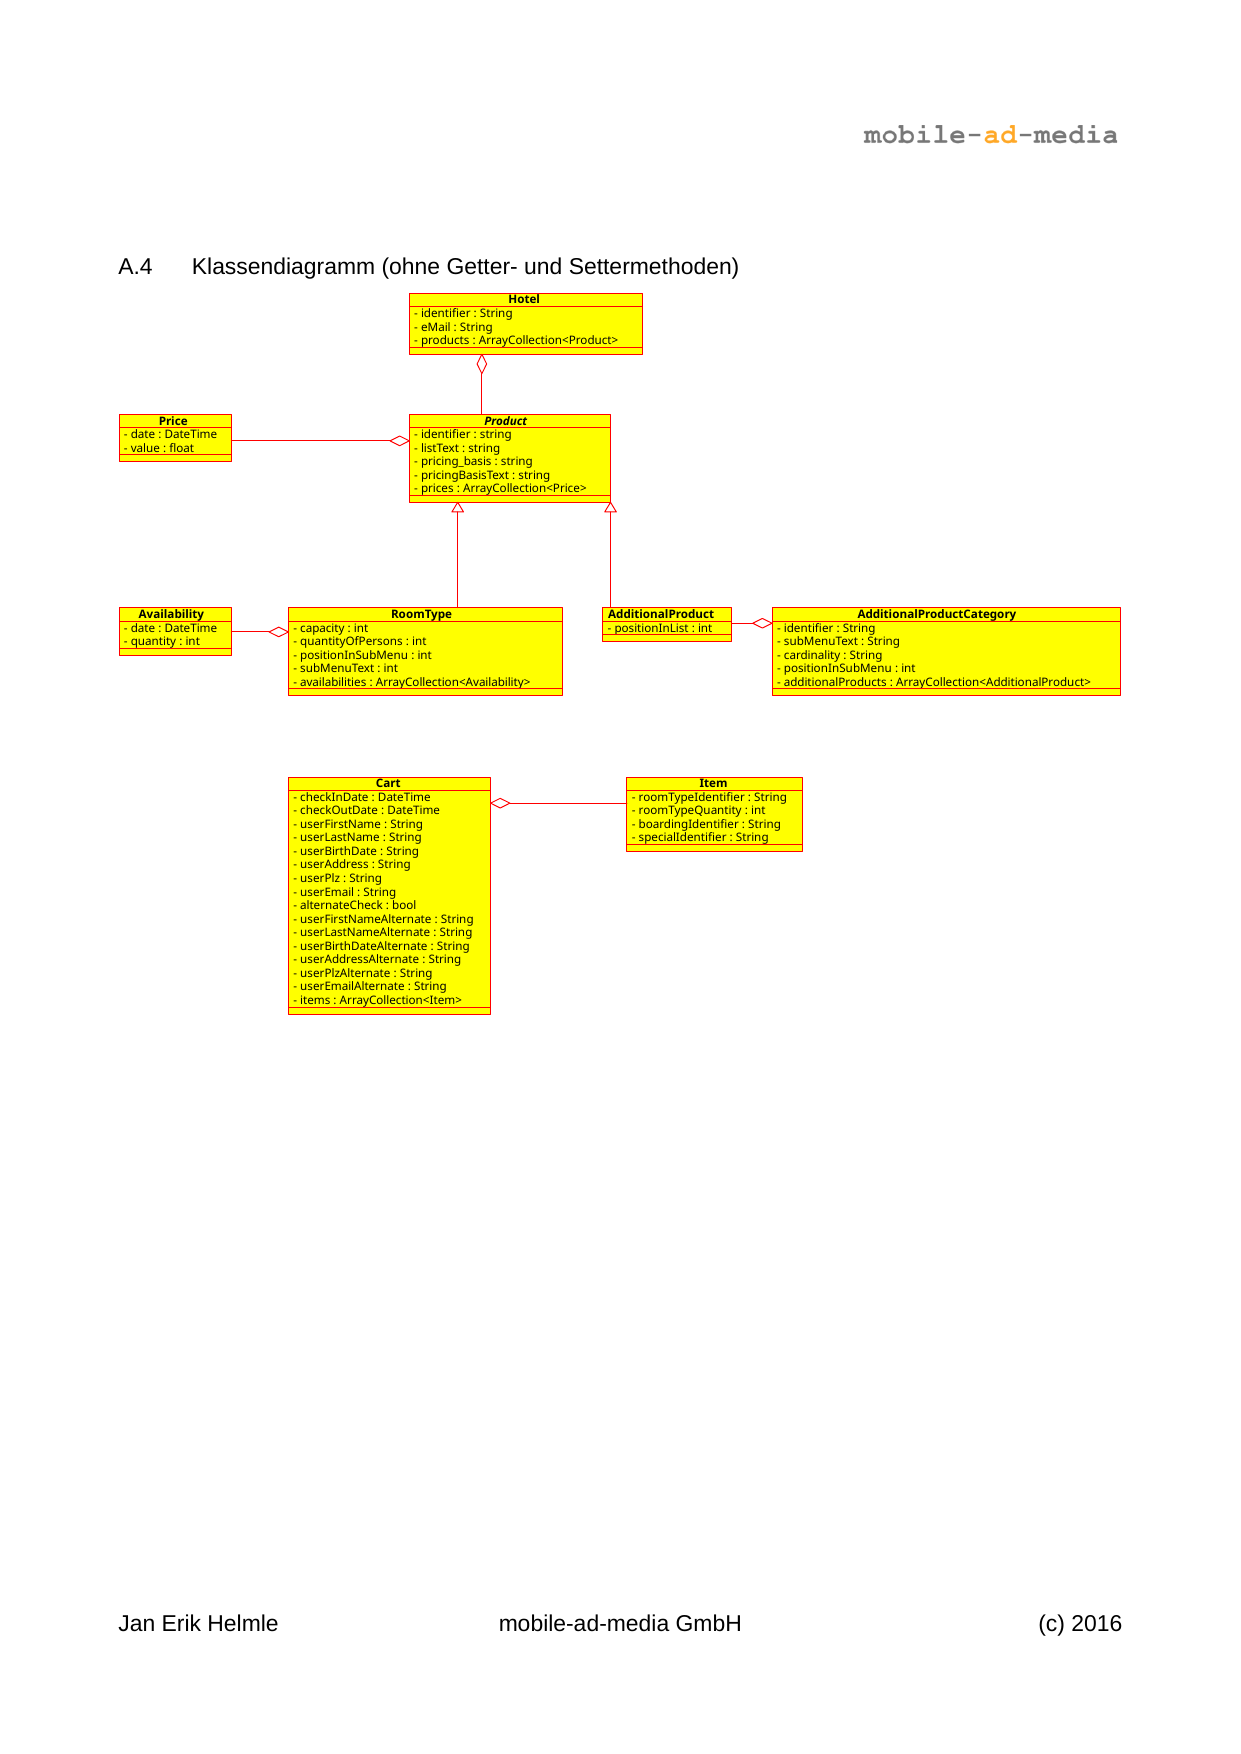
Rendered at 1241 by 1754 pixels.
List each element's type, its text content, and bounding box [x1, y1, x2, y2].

picture [863, 118, 1118, 150]
text A.4 Klassendiagramm (ohne Getter- und Settermethoden) [118, 253, 1122, 279]
